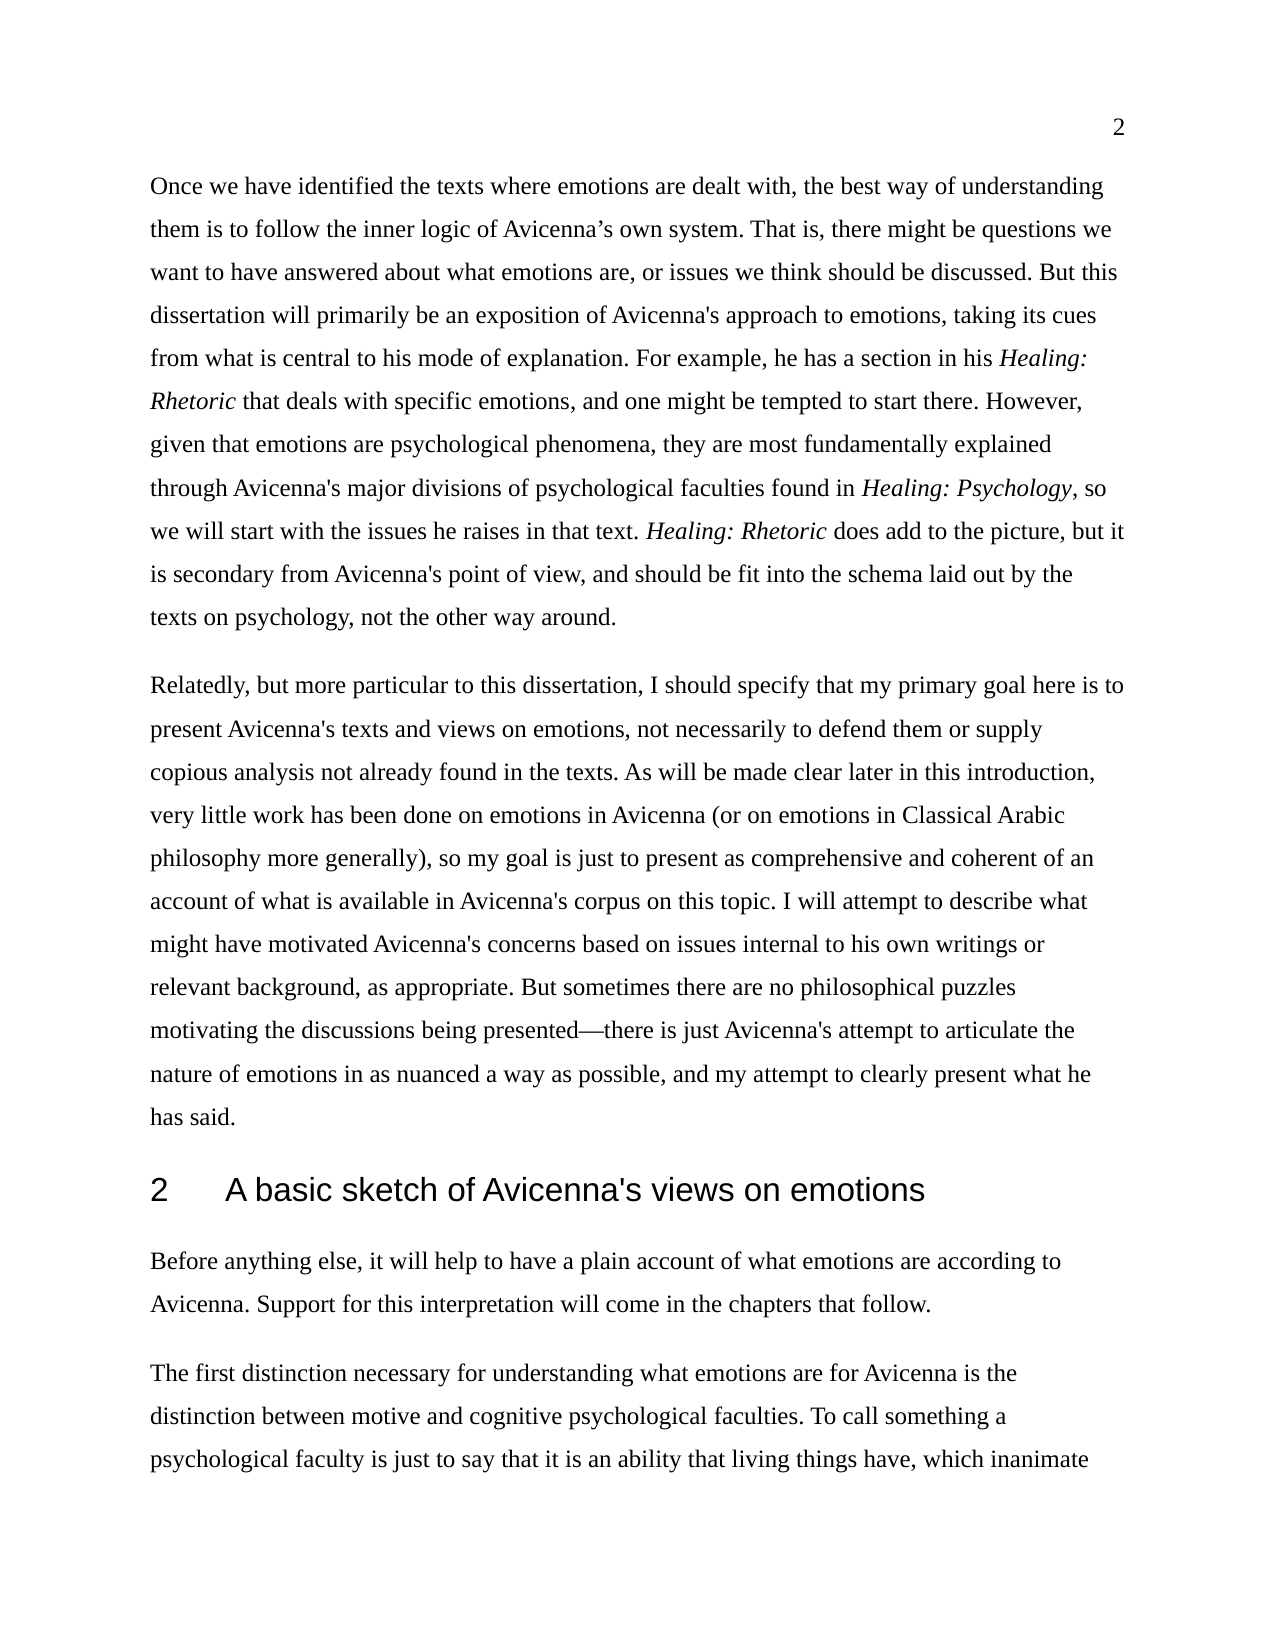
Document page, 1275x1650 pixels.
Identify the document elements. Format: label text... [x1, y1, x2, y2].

text Once we have identified the texts where emotions are dealt with, the best way of understanding them is to follow the inner logic of Avicenna’s own system. That is, there might be questions we want to have answered about what emotions are, or issues we think should be discussed. But this dissertation will primarily be an exposition of Avicenna's approach to emotions, taking its cues from what is central to his mode of explanation. For example, he has a section in his Healing: Rhetoric that deals with specific emotions, and one might be tempted to start there. However, given that emotions are psychological phenomena, they are most fundamentally explained through Avicenna's major divisions of psychological faculties found in Healing: Psychology, so we will start with the issues he raises in that text. Healing: Rhetoric does add to the picture, but it is secondary from Avicenna's point of view, and should be fit into the schema laid out by the texts on psychology, not the other way around. [150, 171, 1125, 631]
text The first distinction necessary for understanding what emotions are for Avicenna is the distinction between motive and cognitive psychological faculties. To call something a psychological faculty is just to say that it is an ability that living things have, which inanimate [150, 1358, 1125, 1473]
subtitle 2 A basic sketch of Avicenna's views on emotions [150, 1171, 1125, 1209]
text Before anything else, it will help to have a plain account of what emotions are according to Avicenna. Support for this interpretation will come in the chapters that follow. [150, 1246, 1125, 1318]
text Relatedly, but more particular to this dissertation, I should specify that my primary goal here is to present Avicenna's texts and views on emotions, not necessarily to defend them or supply copious analysis not already found in the texts. As will be made clear later in this introduction, very little work has been done on emotions in Avicenna (or on emotions in Classical Arabic philosophy more generally), so my goal is just to present as comprehensive and coherent of an account of what is available in Avicenna's corpus on this topic. I will attempt to describe what might have motivated Avicenna's concerns based on issues internal to his own writings or relevant background, as appropriate. But sometimes there are no philosophical puzzles motivating the discussions being presented—there is just Avicenna's attempt to articulate the nature of emotions in as nuanced a way as possible, and my attempt to clearly present what he has said. [150, 671, 1125, 1131]
